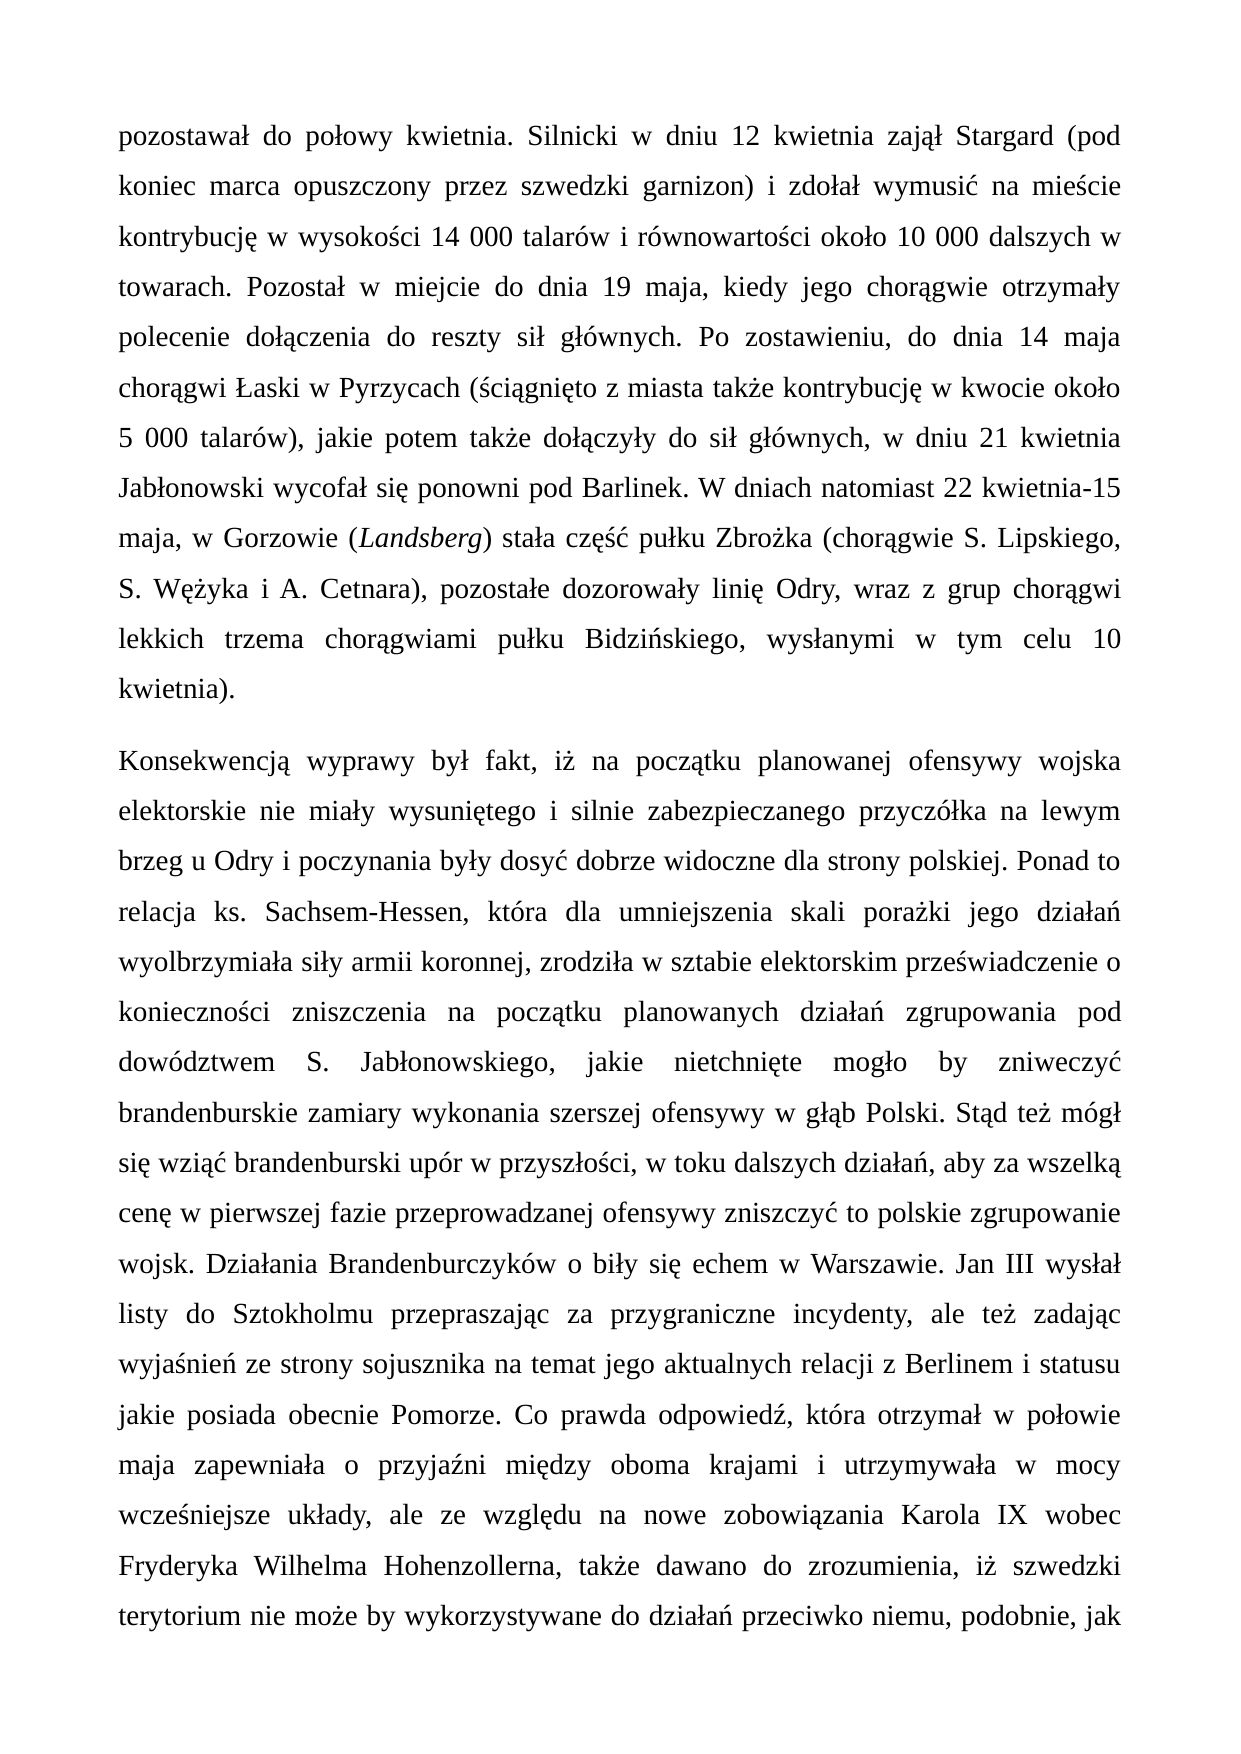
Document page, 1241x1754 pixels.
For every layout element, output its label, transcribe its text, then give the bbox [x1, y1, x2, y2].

text pozostawał do połowy kwietnia. Silnicki w dniu 12 kwietnia zajął Stargard (pod koniec marca opuszczony przez szwedzki garnizon) i zdołał wymusić na mieście kontrybucję w wysokości 14 000 talarów i równowartości około 10 000 dalszych w towarach. Pozostał w miejcie do dnia 19 maja, kiedy jego chorągwie otrzymały polecenie dołączenia do reszty sił głównych. Po zostawieniu, do dnia 14 maja chorągwi Łaski w Pyrzycach (ściągnięto z miasta także kontrybucję w kwocie około 5 000 talarów), jakie potem także dołączyły do sił głównych, w dniu 21 kwietnia Jabłonowski wycofał się ponowni pod Barlinek. W dniach natomiast 22 kwietnia-15 maja, w Gorzowie (Landsberg) stała część pułku Zbrożka (chorągwie S. Lipskiego, S. Wężyka i A. Cetnara), pozostałe dozorowały linię Odry, wraz z grup chorągwi lekkich trzema chorągwiami pułku Bidzińskiego, wysłanymi w tym celu 10 kwietnia). [118, 118, 1122, 705]
text Konsekwencją wyprawy był fakt, iż na początku planowanej ofensywy wojska elektorskie nie miały wysuniętego i silnie zabezpieczanego przyczółka na lewym brzeg u Odry i poczynania były dosyć dobrze widoczne dla strony polskiej. Ponad to relacja ks. Sachsem-Hessen, która dla umniejszenia skali porażki jego działań wyolbrzymiała siły armii koronnej, zrodziła w sztabie elektorskim przeświadczenie o konieczności zniszczenia na początku planowanych działań zgrupowania pod dowództwem S. Jabłonowskiego, jakie nietchnięte mogło by zniweczyć brandenburskie zamiary wykonania szerszej ofensywy w głąb Polski. Stąd też mógł się wziąć brandenburski upór w przyszłości, w toku dalszych działań, aby za wszelką cenę w pierwszej fazie przeprowadzanej ofensywy zniszczyć to polskie zgrupowanie wojsk. Działania Brandenburczyków o biły się echem w Warszawie. Jan III wysłał listy do Sztokholmu przepraszając za przygraniczne incydenty, ale też zadając wyjaśnień ze strony sojusznika na temat jego aktualnych relacji z Berlinem i statusu jakie posiada obecnie Pomorze. Co prawda odpowiedź, która otrzymał w połowie maja zapewniała o przyjaźni między oboma krajami i utrzymywała w mocy wcześniejsze układy, ale ze względu na nowe zobowiązania Karola IX wobec Fryderyka Wilhelma Hohenzollerna, także dawano do zrozumienia, iż szwedzki terytorium nie może by wykorzystywane do działań przeciwko niemu, podobnie, jak [118, 743, 1122, 1632]
